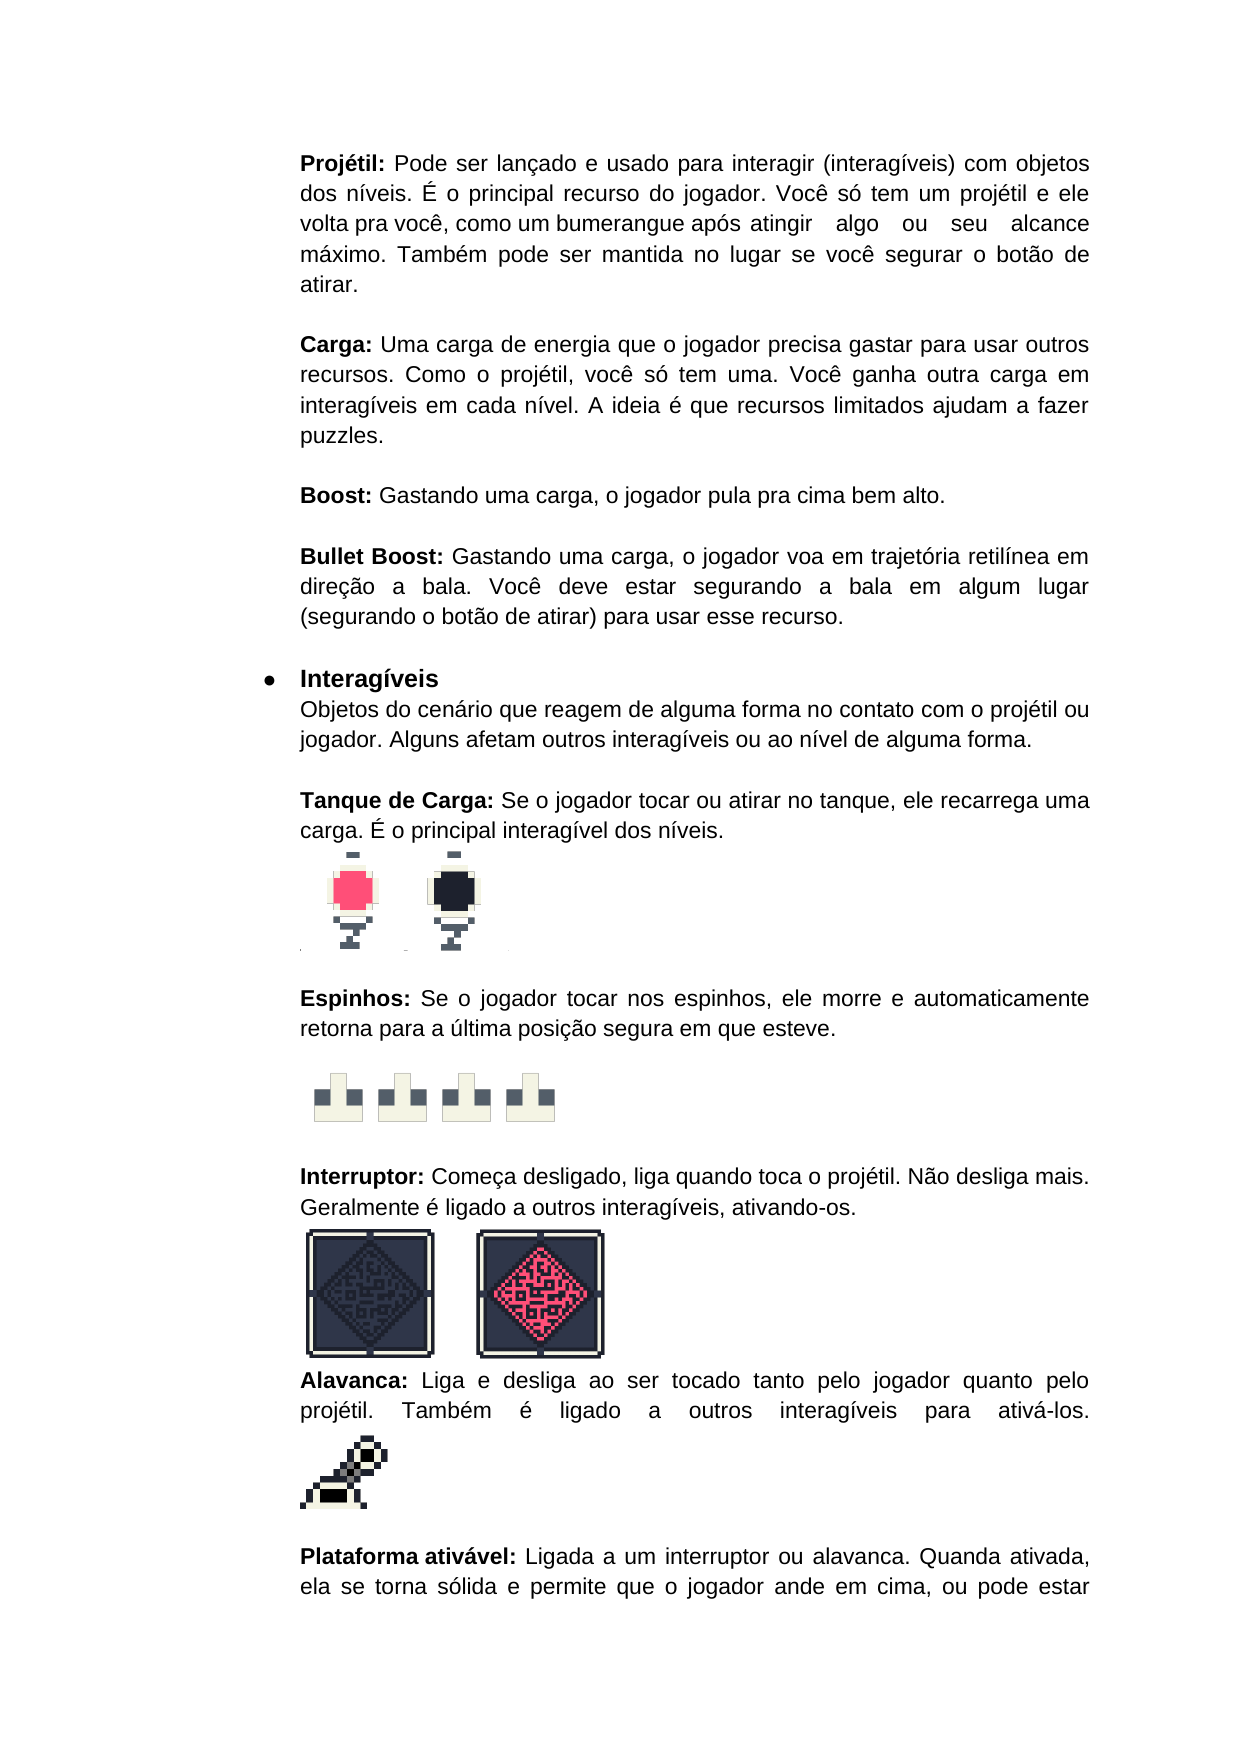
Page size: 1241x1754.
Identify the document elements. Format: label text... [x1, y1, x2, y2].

picture [300, 847, 509, 951]
picture [300, 1223, 612, 1364]
text Bullet Boost: Gastando uma carga, o jogador voa em trajetória retilínea em direção a bala. Você deve estar segurando a bala em algum lugar (segurando o botão de atirar) para usar esse recurso. [300, 543, 1090, 629]
list Interagíveis Objetos do cenário que reagem de alguma forma no contato com o projétil ou jogador. Alguns afetam outros interagíveis ou ao nível de alguma forma. [262, 663, 1090, 753]
text Boost: Gastando uma carga, o jogador pula pra cima bem alto. [300, 452, 1090, 509]
text Espinhos: Se o jogador tocar nos espinhos, ele morre e automaticamente retorna para a última posição segura em que esteve. [300, 951, 1090, 1042]
picture [300, 1045, 556, 1130]
text Carga: Uma carga de energia que o jogador precisa gastar para usar outros recursos. Como o projétil, você só tem uma. Você ganha outra carga em interagíveis em cada nível. A ideia é que recursos limitados ajudam a fazer puzzles. [300, 301, 1090, 448]
picture [300, 1427, 388, 1509]
text Plataforma ativável: Ligada a um interruptor ou alavanca. Quanda ativada, ela se torna sólida e permite que o jogador ande em cima, ou pode estar [300, 1543, 1090, 1599]
text Alavanca: Liga e desliga ao ser tocado tanto pelo jogador quanto pelo projétil. Também é ligado a outros interagíveis para ativá-los. [300, 1367, 1090, 1427]
text Projétil: Pode ser lançado e usado para interagir (interagíveis) com objetos dos níveis. É o principal recurso do jogador. Você só tem um projétil e ele volta pra você, como um bumerangue após atingir algo ou seu alcance máximo. Também pode ser mantida no lugar se você segurar o botão de atirar. [300, 150, 1090, 297]
text Interruptor: Começa desligado, liga quando toca o projétil. Não desliga mais. Geralmente é ligado a outros interagíveis, ativando-os. [300, 1046, 1090, 1220]
text Tanque de Carga: Se o jogador tocar ou atirar no tanque, ele recarrega uma carga. É o principal interagível dos níveis. [300, 757, 1090, 843]
